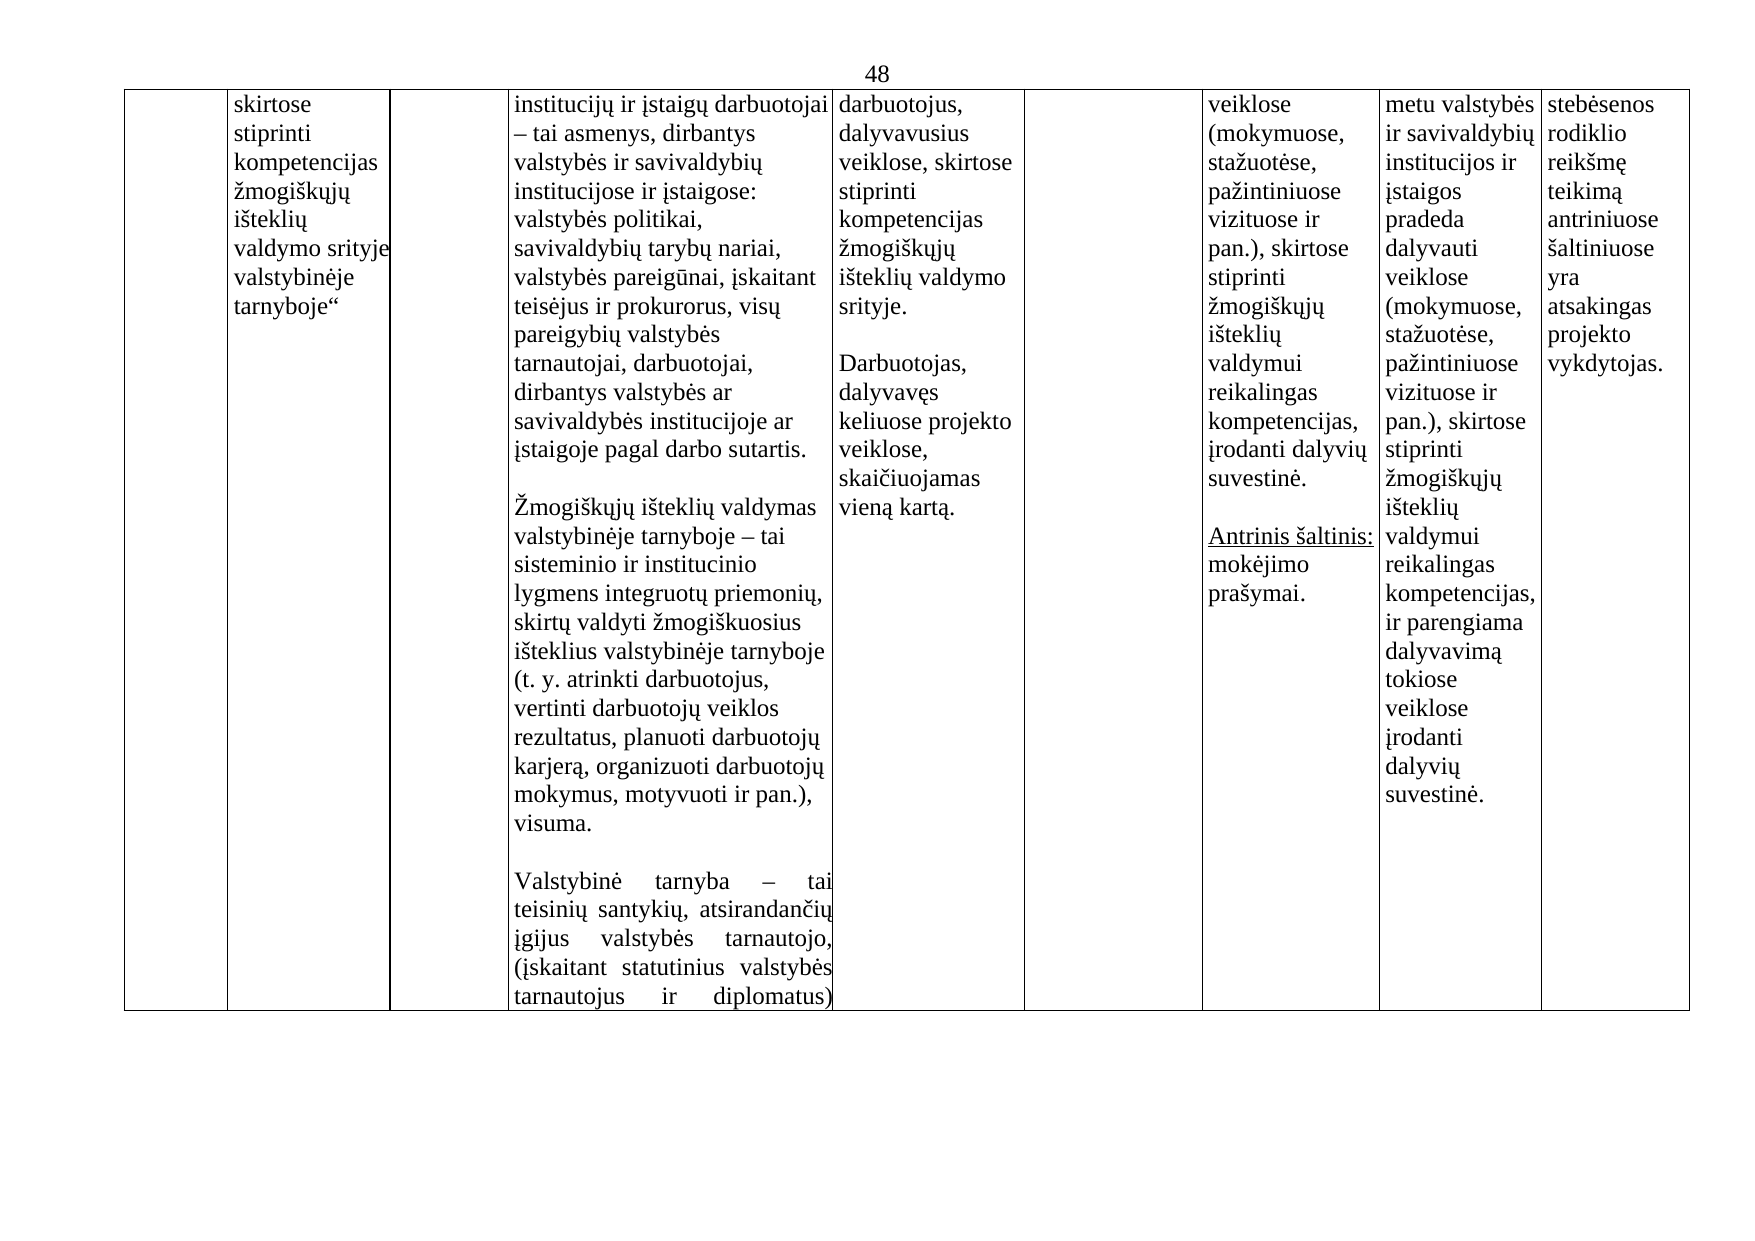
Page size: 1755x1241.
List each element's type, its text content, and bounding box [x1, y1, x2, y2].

table_cell institucijų ir įstaigų darbuotojai – tai asmenys, dirbantys valstybės ir savivaldybių institucijose ir įstaigose: valstybės politikai, savivaldybių tarybų nariai, valstybės pareigūnai, įskaitant teisėjus ir prokurorus, visų pareigybių valstybės tarnautojai, darbuotojai, dirbantys valstybės ar savivaldybės institucijoje ar įstaigoje pagal darbo sutartis. Žmogiškųjų išteklių valdymas valstybinėje tarnyboje – tai sisteminio ir institucinio lygmens integruotų priemonių, skirtų valdyti žmogiškuosius išteklius valstybinėje tarnyboje (t. y. atrinkti darbuotojus, vertinti darbuotojų veiklos rezultatus, planuoti darbuotojų karjerą, organizuoti darbuotojų mokymus, motyvuoti ir pan.), visuma. Valstybinė tarnyba – tai teisinių santykių, atsirandančių įgijus valstybės tarnautojo, (įskaitant statutinius valstybės tarnautojus ir diplomatus) [509, 90, 832, 1009]
table_cell [1025, 90, 1202, 1009]
table_cell [125, 90, 227, 1009]
table_cell [391, 90, 508, 1009]
table_cell skirtose stiprinti kompetencijas žmogiškųjų išteklių valdymo srityje valstybinėje tarnyboje“ [228, 90, 389, 1009]
table_cell stebėsenos rodiklio reikšmę teikimą antriniuose šaltiniuose yra atsakingas projekto vykdytojas. [1542, 90, 1689, 1009]
table_cell veiklose (mokymuose, stažuotėse, pažintiniuose vizituose ir pan.), skirtose stiprinti žmogiškųjų išteklių valdymui reikalingas kompetencijas, įrodanti dalyvių suvestinė. Antrinis šaltinis: mokėjimo prašymai. [1203, 90, 1379, 1009]
table_cell darbuotojus, dalyvavusius veiklose, skirtose stiprinti kompetencijas žmogiškųjų išteklių valdymo srityje. Darbuotojas, dalyvavęs keliuose projekto veiklose, skaičiuojamas vieną kartą. [833, 90, 1024, 1009]
table_cell metu valstybės ir savivaldybių institucijos ir įstaigos pradeda dalyvauti veiklose (mokymuose, stažuotėse, pažintiniuose vizituose ir pan.), skirtose stiprinti žmogiškųjų išteklių valdymui reikalingas kompetencijas, ir parengiama dalyvavimą tokiose veiklose įrodanti dalyvių suvestinė. [1380, 90, 1541, 1009]
